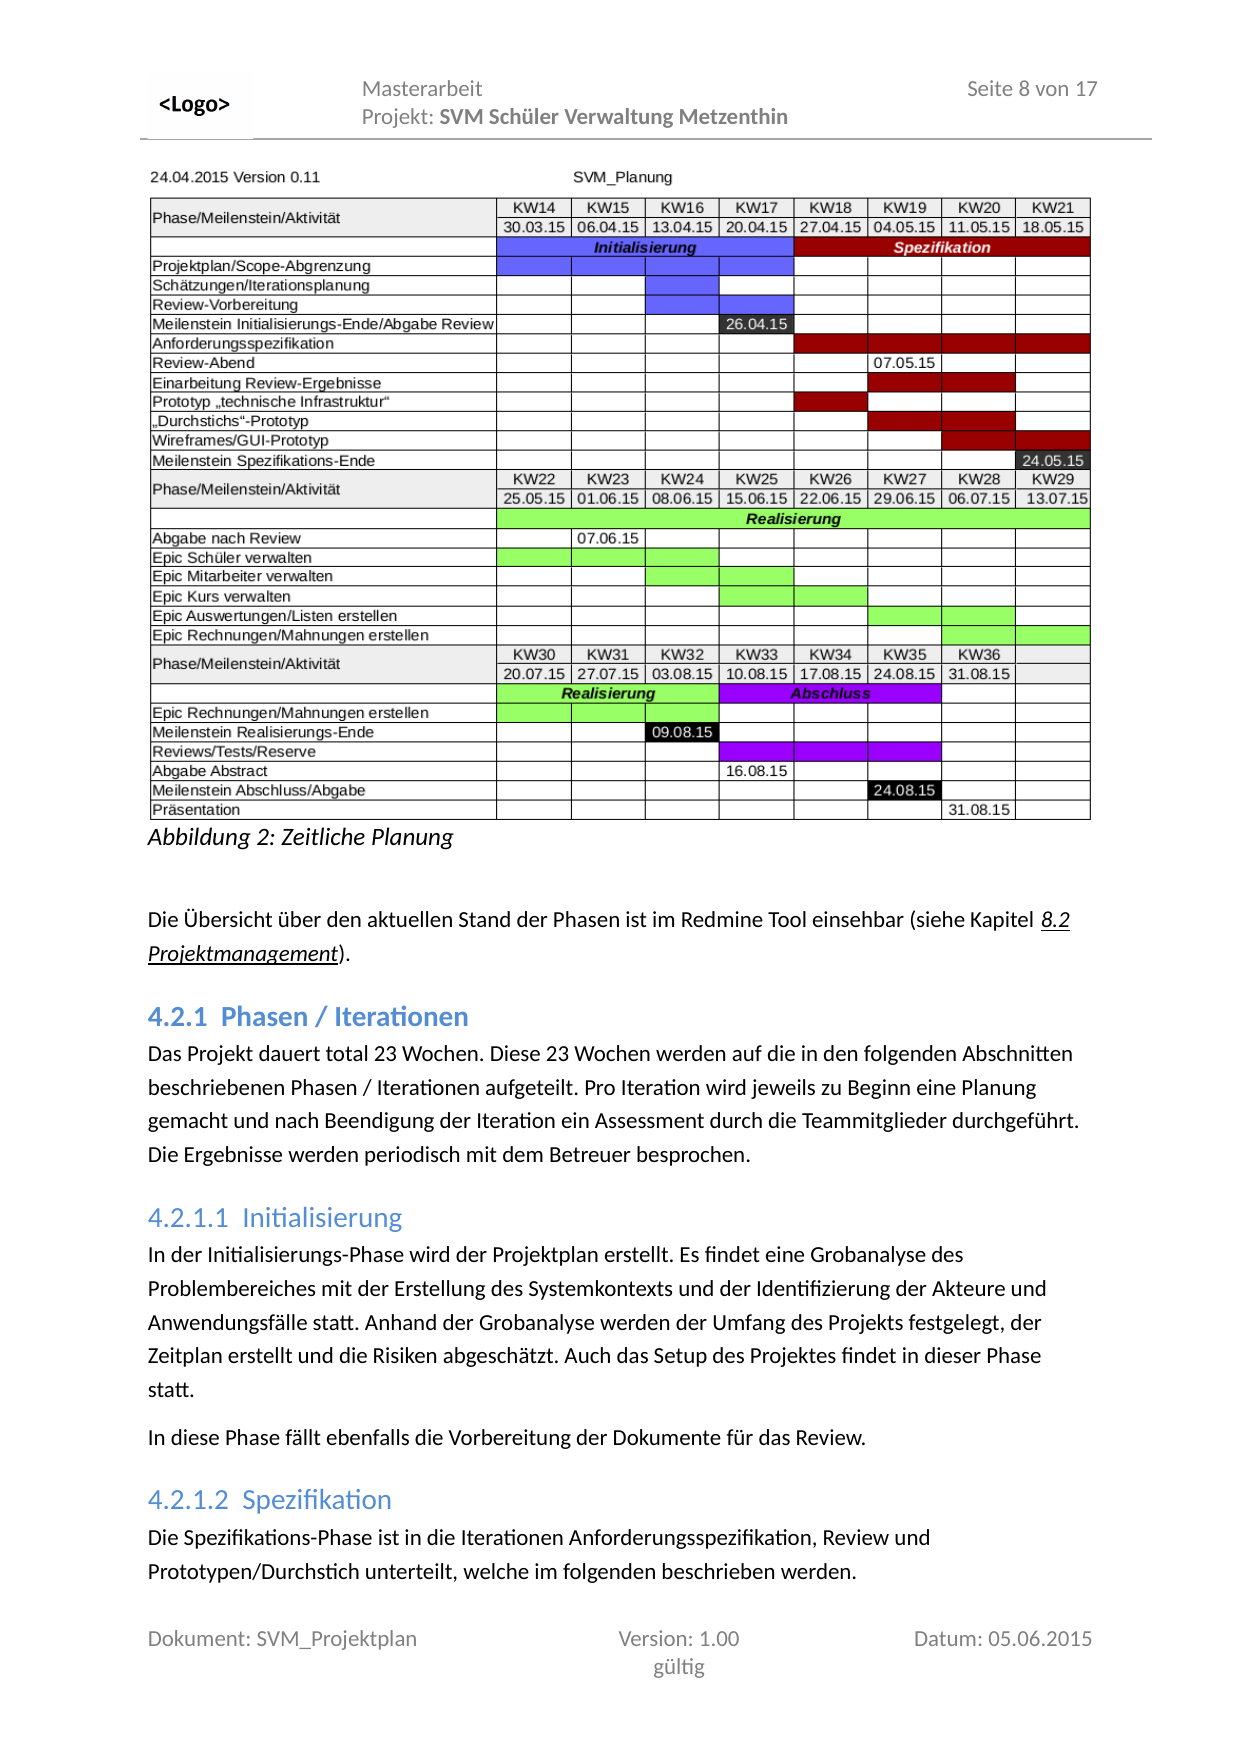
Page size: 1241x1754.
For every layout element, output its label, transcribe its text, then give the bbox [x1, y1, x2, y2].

picture [147, 73, 254, 139]
text Abbildung 2: Zeitliche Planung [148, 822, 1093, 852]
subtitle Initialisierung [148, 1199, 1093, 1234]
text In der Initialisierungs-Phase wird der Projektplan erstellt. Es findet eine Grobanalyse des Problembereiches mit der Erstellung des Systemkontexts und der Identifizierung der Akteure und Anwendungsfälle statt. Anhand der Grobanalyse werden der Umfang des Projekts festgelegt, der Zeitplan erstellt und die Risiken abgeschätzt. Auch das Setup des Projektes findet in dieser Phase statt. [148, 1241, 1093, 1403]
text Die Übersicht über den aktuellen Stand der Phasen ist im Redmine Tool einsehbar (siehe Kapitel 8.2 Projektmanagement). [148, 906, 1093, 967]
subtitle Phasen / Iterationen [148, 998, 1093, 1033]
text Das Projekt dauert total 23 Wochen. Diese 23 Wochen werden auf die in den folgenden Abschnitten beschriebenen Phasen / Iterationen aufgeteilt. Pro Iteration wird jeweils zu Beginn eine Planung gemacht und nach Beendigung der Iteration ein Assessment durch die Teammitglieder durchgeführt. Die Ergebnisse werden periodisch mit dem Betreuer besprochen. [148, 1039, 1093, 1168]
picture [147, 167, 1093, 822]
text Die Spezifikations-Phase ist in die Iterationen Anforderungsspezifikation, Review und Prototypen/Durchstich unterteilt, welche im folgenden beschrieben werden. [148, 1523, 1093, 1585]
subtitle Spezifikation [148, 1481, 1093, 1517]
text In diese Phase fällt ebenfalls die Vorbereitung der Dokumente für das Review. [148, 1423, 1093, 1451]
